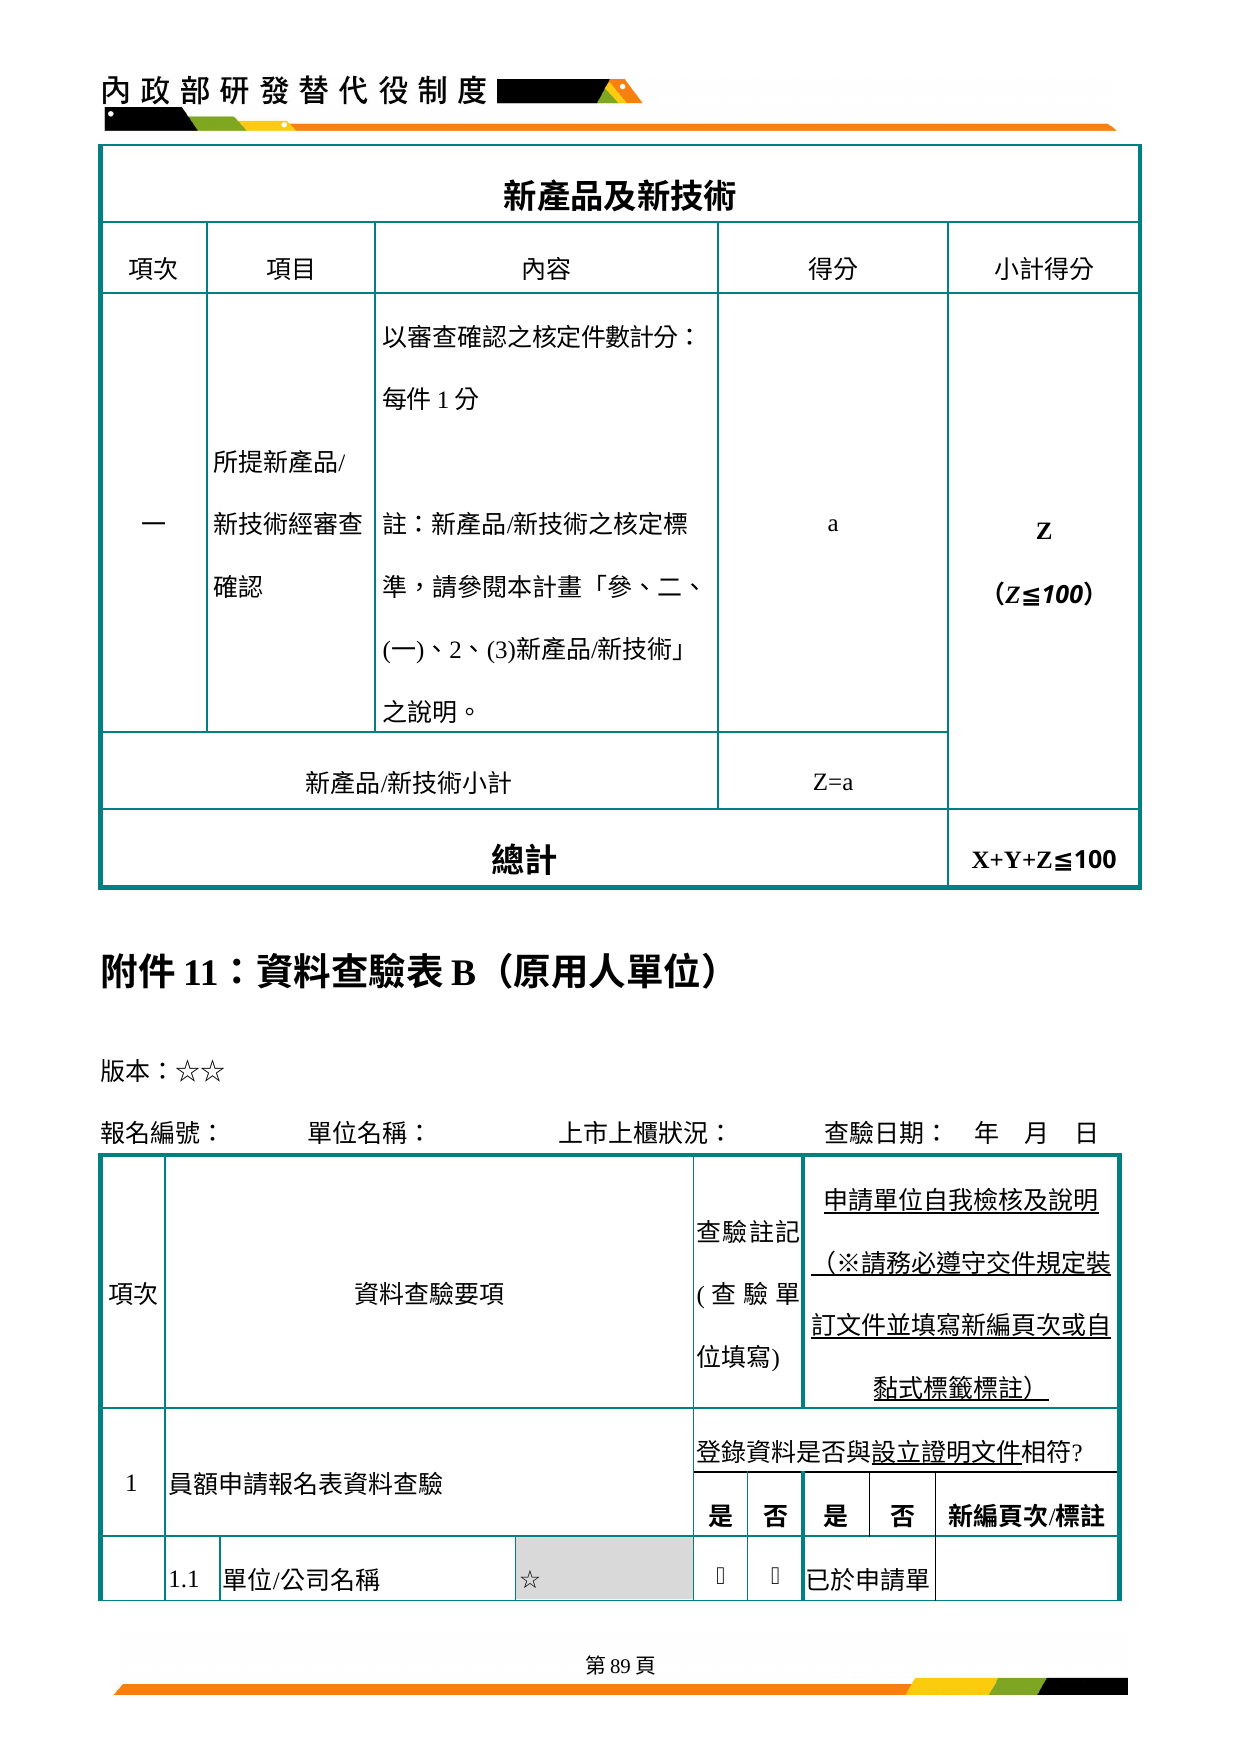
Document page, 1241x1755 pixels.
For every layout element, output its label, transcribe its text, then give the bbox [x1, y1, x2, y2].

table_cell 新產品及新技術 [103, 146, 1138, 221]
table_cell  [694, 1537, 747, 1599]
table_cell 以審查確認之核定件數計分：每件1分 註：新產品/新技術之核定標準，請參閱本計畫「參、二、(一)、2、(3)新產品/新技術」之說明。 [376, 294, 717, 731]
table_cell X+Y+Z≦100 [949, 810, 1138, 885]
table_cell ☆ [516, 1537, 693, 1599]
table_cell 否 [748, 1473, 801, 1535]
table_cell  [748, 1537, 801, 1599]
table_cell Z=a [719, 733, 947, 808]
text 報名編號： 單位名稱： 上市上櫃狀況： 查驗日期： 年 月 日 [100, 1090, 1140, 1153]
table_cell 項目 [208, 223, 374, 292]
table_header 項次 [103, 1157, 164, 1407]
table_cell 已於申請單 [805, 1537, 935, 1599]
text 附件11：資料查驗表B（原用人單位） [100, 928, 1140, 990]
table_cell 內容 [376, 223, 717, 292]
table_cell 是 [805, 1473, 869, 1535]
table_cell 一 [103, 294, 206, 731]
table_cell 新產品/新技術小計 [103, 733, 717, 808]
table_cell 所提新產品/新技術經審查確認 [208, 294, 374, 731]
table_header 資料查驗要項 [166, 1157, 693, 1407]
table_header 申請單位自我檢核及說明 （※請務必遵守交件規定裝訂文件並填寫新編頁次或自黏式標籤標註） [805, 1157, 1117, 1407]
table_cell 是 [694, 1473, 747, 1535]
table_cell 單位/公司名稱 [221, 1537, 515, 1599]
table_cell a [719, 294, 947, 731]
text 版本：☆☆ [100, 1028, 1140, 1090]
table_cell 得分 [719, 223, 947, 292]
table_cell Z （Z≦100） [949, 294, 1138, 808]
table_cell 1 [103, 1409, 164, 1535]
table_cell 小計得分 [949, 223, 1138, 292]
table_cell 項次 [103, 223, 206, 292]
table_cell 否 [870, 1473, 935, 1535]
table_cell 總計 [103, 810, 947, 885]
table_cell 員額申請報名表資料查驗 [166, 1409, 693, 1535]
table_cell [936, 1537, 1117, 1599]
table_header 查驗註記(查驗單位填寫) [694, 1157, 801, 1407]
table_cell 登錄資料是否與設立證明文件相符? [694, 1409, 1117, 1471]
table_cell [103, 1537, 164, 1599]
table_cell 1.1 [166, 1537, 219, 1599]
table_cell 新編頁次/標註 [936, 1473, 1117, 1535]
